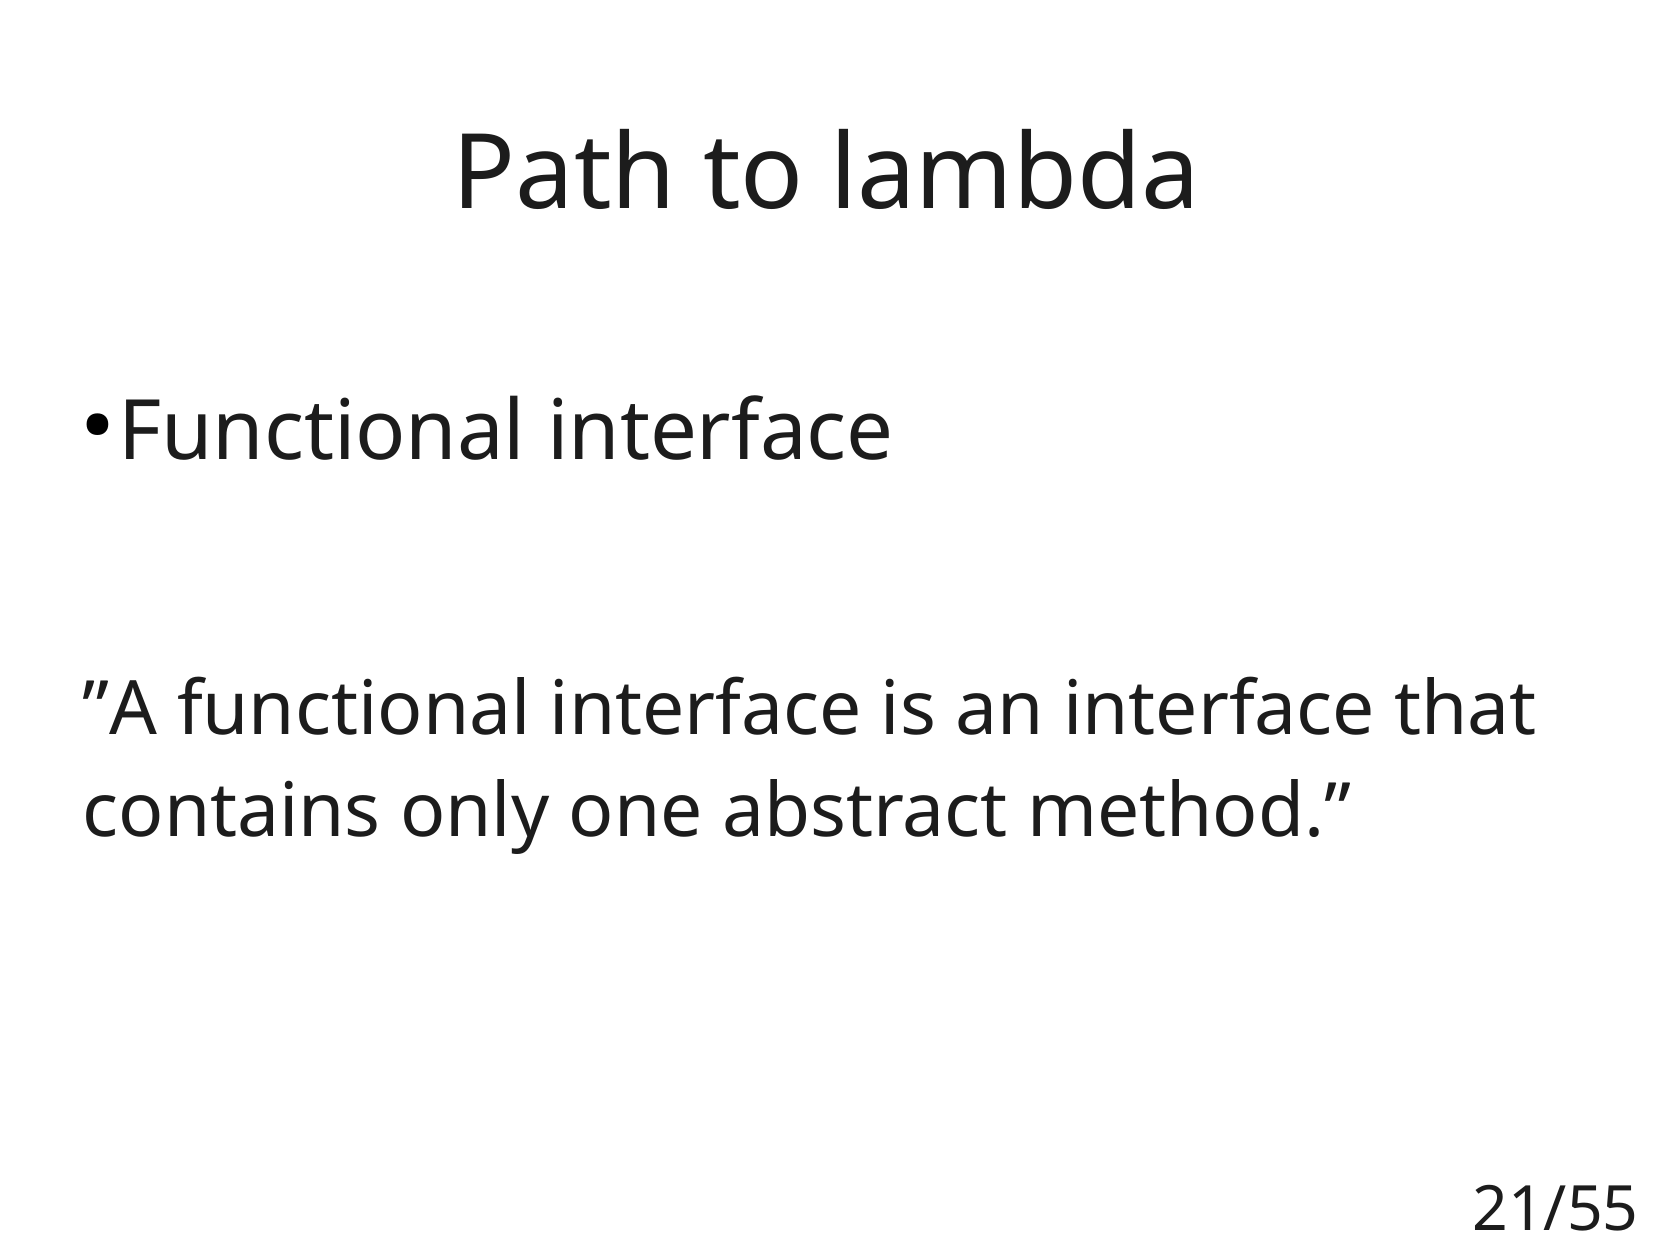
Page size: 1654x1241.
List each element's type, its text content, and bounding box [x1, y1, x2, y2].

subtitle Functional interface ”A functional interface is an interface that contains only one abstract method.” [82, 290, 1571, 1109]
text_box <numer>/55 [1071, 1155, 1654, 1241]
title Path to lambda [82, 64, 1571, 272]
